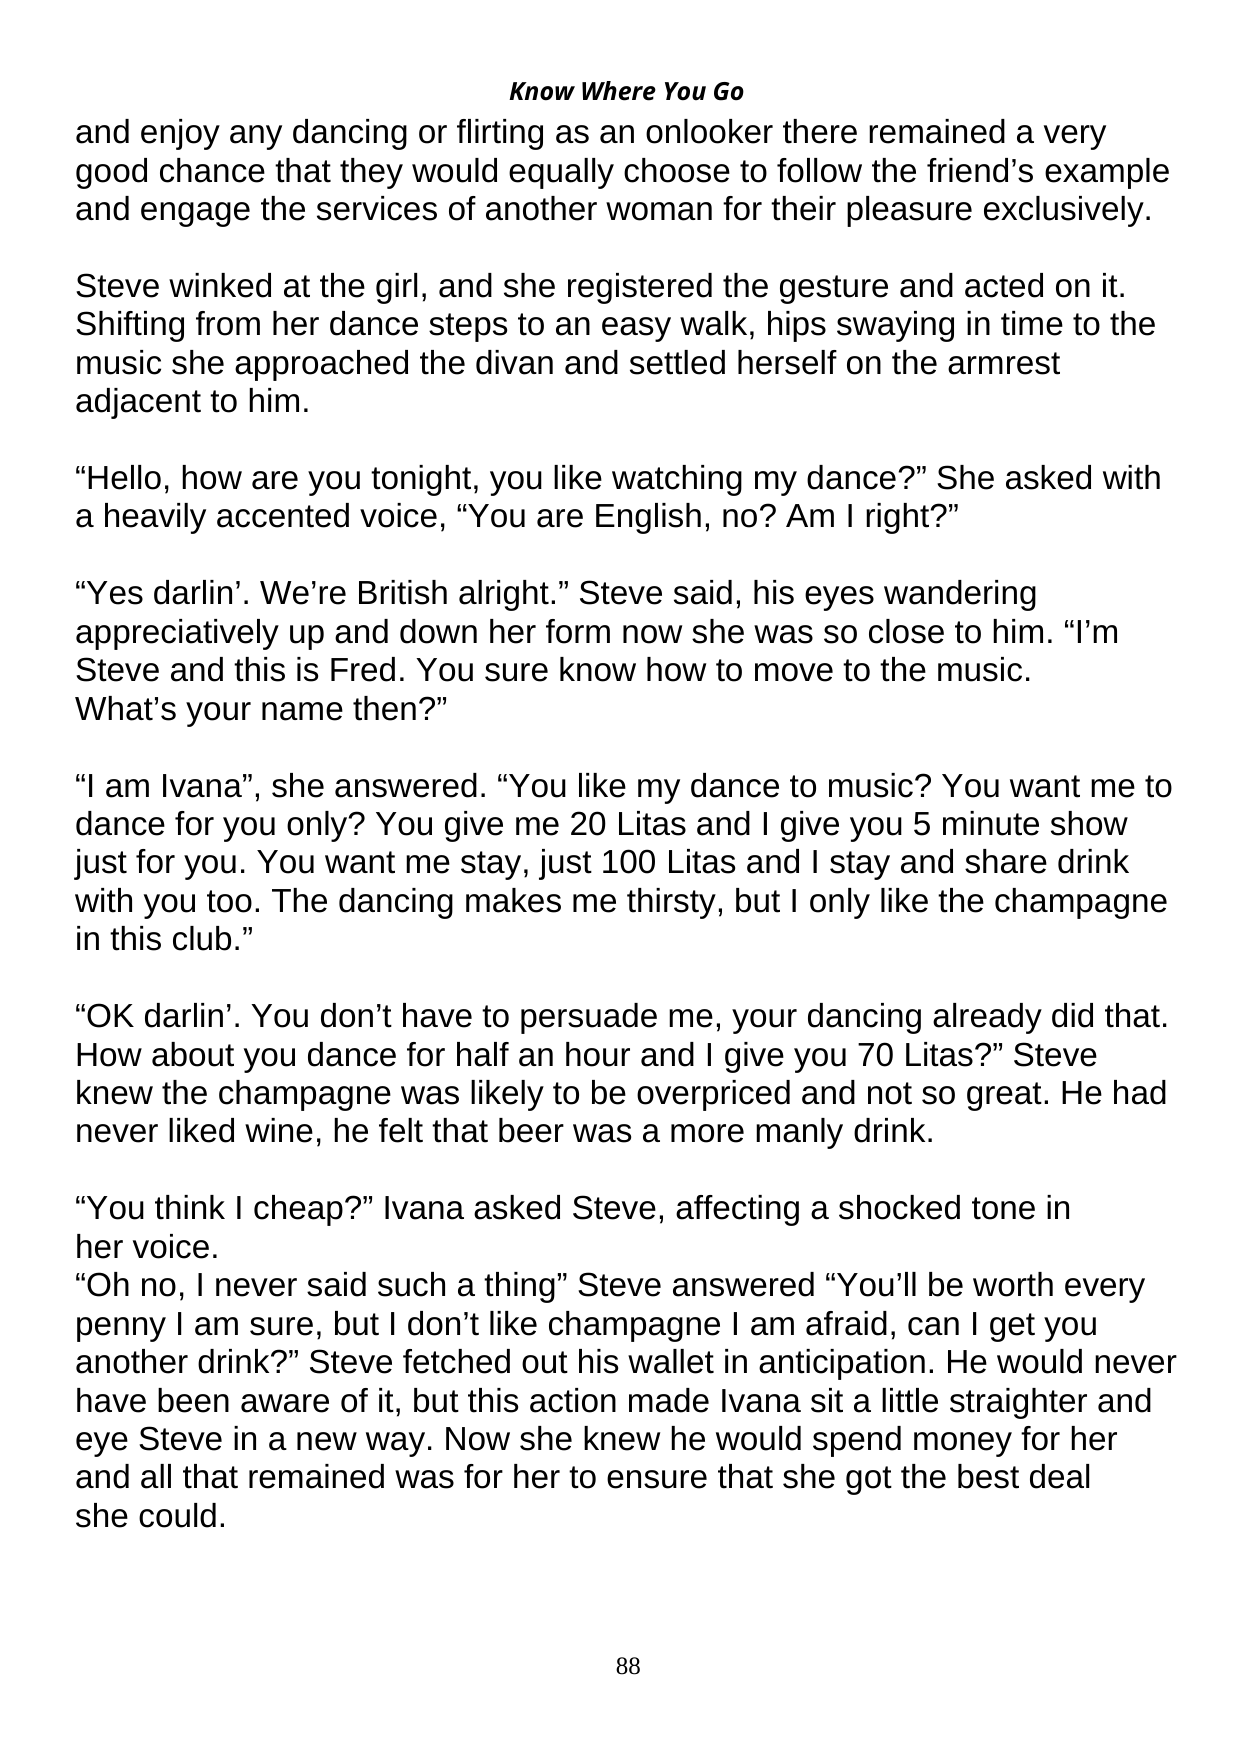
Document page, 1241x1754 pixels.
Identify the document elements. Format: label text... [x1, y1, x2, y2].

text “OK darlin’. You don’t have to persuade me, your dancing already did that. How about you dance for half an hour and I give you 70 Litas?” Steve knew the champagne was likely to be overpriced and not so great. He had never liked wine, he felt that beer was a more manly drink. [75, 996, 1181, 1150]
text and enjoy any dancing or flirting as an onlooker there remained a very good chance that they would equally choose to follow the friend’s example and engage the services of another woman for their pleasure exclusively. [75, 112, 1181, 227]
text “Oh no, I never said such a thing” Steve answered “You’ll be worth every penny I am sure, but I don’t like champagne I am afraid, can I get you another drink?” Steve fetched out his wallet in anticipation. He would never have been aware of it, but this action made Ivana sit a little straighter and eye Steve in a new way. Now she knew he would spend money for her and all that remained was for her to ensure that she got the best deal she could. [75, 1265, 1181, 1534]
text “I am Ivana”, she answered. “You like my dance to music? You want me to dance for you only? You give me 20 Litas and I give you 5 minute show just for you. You want me stay, just 100 Litas and I stay and share drink with you too. The dancing makes me thirsty, but I only like the champagne in this club.” [75, 766, 1181, 958]
text “Hello, how are you tonight, you like watching my dance?” She asked with a heavily accented voice, “You are English, no? Am I right?” [75, 458, 1181, 535]
text Steve winked at the girl, and she registered the gesture and acted on it. Shifting from her dance steps to an easy walk, hips swaying in time to the music she approached the divan and settled herself on the armrest adjacent to him. [75, 266, 1181, 420]
text “Yes darlin’. We’re British alright.” Steve said, his eyes wandering appreciatively up and down her form now she was so close to him. “I’m Steve and this is Fred. You sure know how to move to the music. What’s your name then?” [75, 573, 1181, 727]
text “You think I cheap?” Ivana asked Steve, affecting a shocked tone in her voice. [75, 1188, 1181, 1265]
